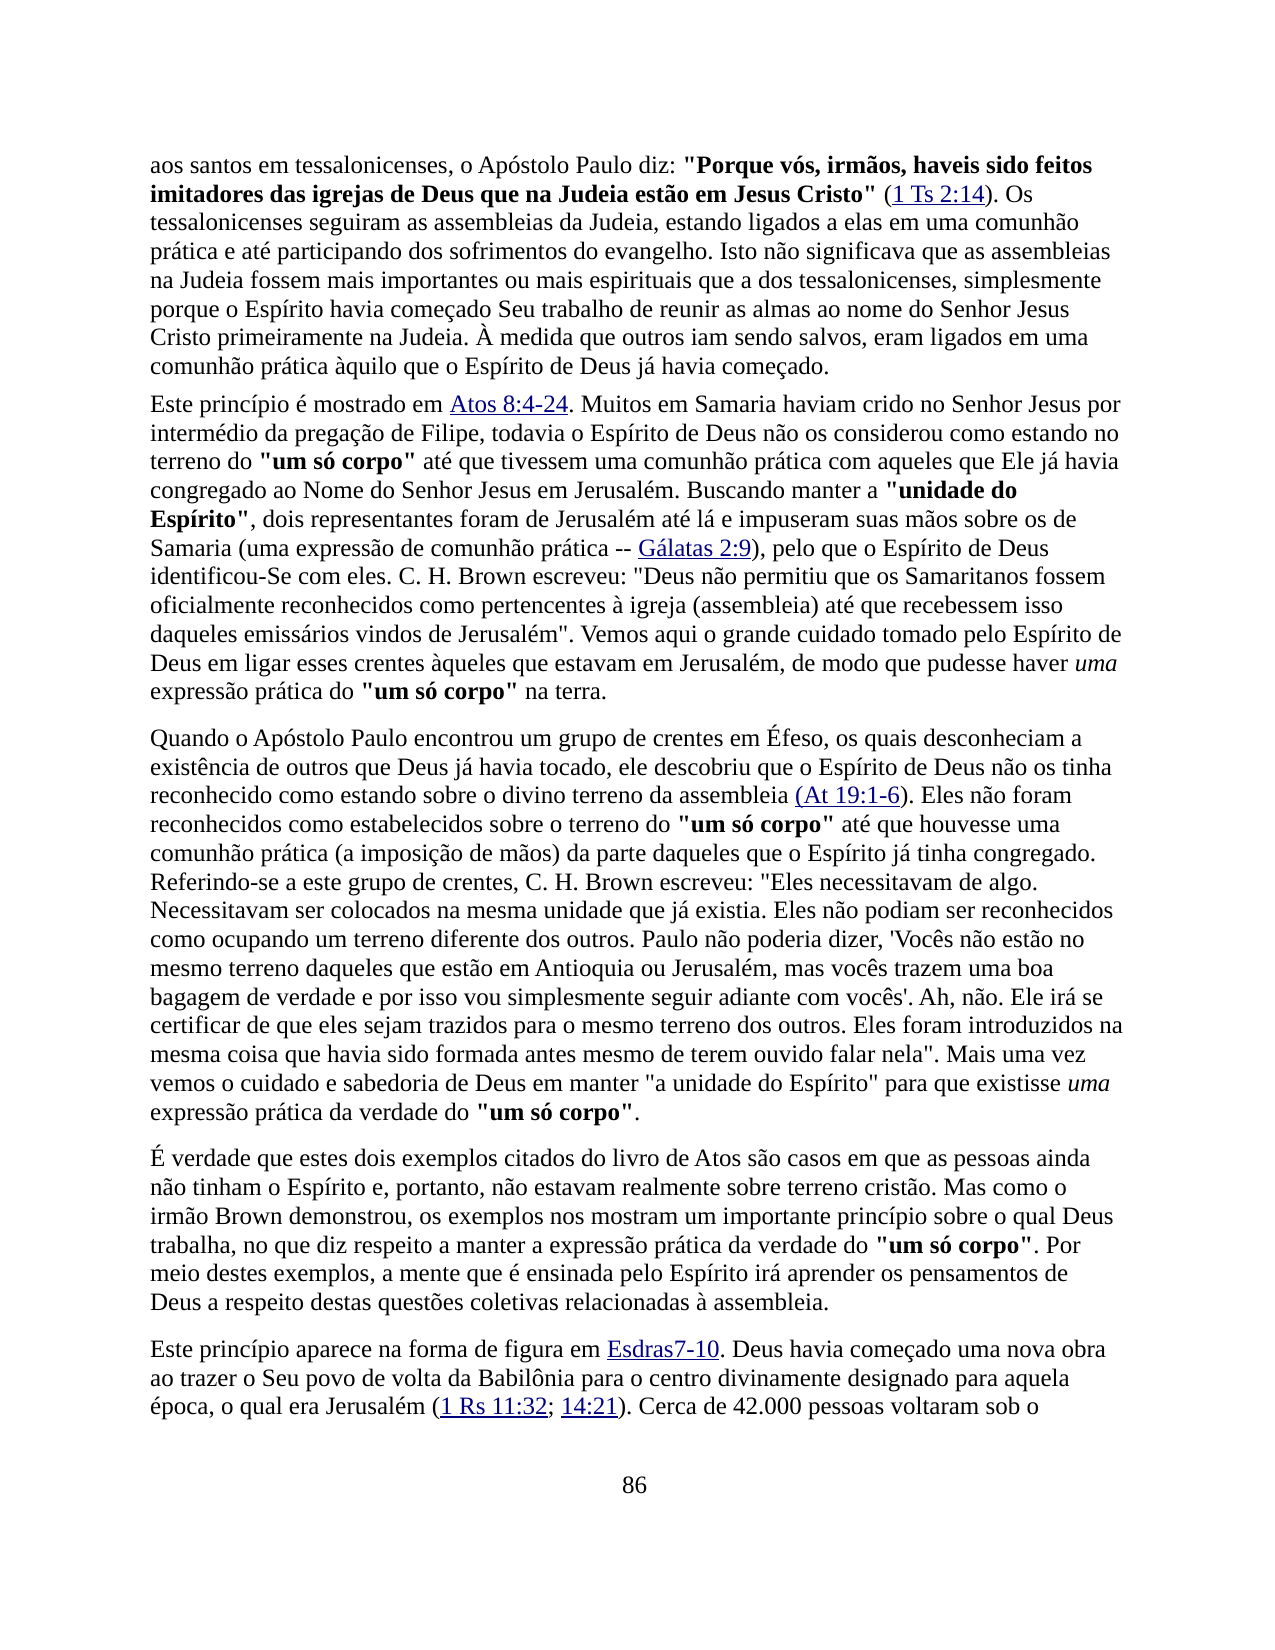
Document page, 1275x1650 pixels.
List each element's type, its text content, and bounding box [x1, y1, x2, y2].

text Quando o Apóstolo Paulo encontrou um grupo de crentes em Éfeso, os quais desconheciam a existência de outros que Deus já havia tocado, ele descobriu que o Espírito de Deus não os tinha reconhecido como estando sobre o divino terreno da assembleia (At 19:1-6). Eles não foram reconhecidos como estabelecidos sobre o terreno do "um só corpo" até que houvesse uma comunhão prática (a imposição de mãos) da parte daqueles que o Espírito já tinha congregado. Referindo-se a este grupo de crentes, C. H. Brown escreveu: "Eles necessitavam de algo. Necessitavam ser colocados na mesma unidade que já existia. Eles não podiam ser reconhecidos como ocupando um terreno diferente dos outros. Paulo não poderia dizer, 'Vocês não estão no mesmo terreno daqueles que estão em Antioquia ou Jerusalém, mas vocês trazem uma boa bagagem de verdade e por isso vou simplesmente seguir adiante com vocês'. Ah, não. Ele irá se certificar de que eles sejam trazidos para o mesmo terreno dos outros. Eles foram introduzidos na mesma coisa que havia sido formada antes mesmo de terem ouvido falar nela". Mais uma vez vemos o cuidado e sabedoria de Deus em manter "a unidade do Espírito" para que existisse uma expressão prática da verdade do "um só corpo". [150, 723, 1125, 1126]
text aos santos em tessalonicenses, o Apóstolo Paulo diz: "Porque vós, irmãos, haveis sido feitos imitadores das igrejas de Deus que na Judeia estão em Jesus Cristo" (1 Ts 2:14). Os tessalonicenses seguiram as assembleias da Judeia, estando ligados a elas em uma comunhão prática e até participando dos sofrimentos do evangelho. Isto não significava que as assembleias na Judeia fossem mais importantes ou mais espirituais que a dos tessalonicenses, simplesmente porque o Espírito havia começado Seu trabalho de reunir as almas ao nome do Senhor Jesus Cristo primeiramente na Judeia. À medida que outros iam sendo salvos, eram ligados em uma comunhão prática àquilo que o Espírito de Deus já havia começado. [150, 150, 1125, 380]
text Este princípio aparece na forma de figura em Esdras7-10. Deus havia começado uma nova obra ao trazer o Seu povo de volta da Babilônia para o centro divinamente designado para aquela época, o qual era Jerusalém (1 Rs 11:32; 14:21). Cerca de 42.000 pessoas voltaram sob o [150, 1334, 1125, 1420]
text É verdade que estes dois exemplos citados do livro de Atos são casos em que as pessoas ainda não tinham o Espírito e, portanto, não estavam realmente sobre terreno cristão. Mas como o irmão Brown demonstrou, os exemplos nos mostram um importante princípio sobre o qual Deus trabalha, no que diz respeito a manter a expressão prática da verdade do "um só corpo". Por meio destes exemplos, a mente que é ensinada pelo Espírito irá aprender os pensamentos de Deus a respeito destas questões coletivas relacionadas à assembleia. [150, 1143, 1125, 1316]
text Este princípio é mostrado em Atos 8:4-24. Muitos em Samaria haviam crido no Senhor Jesus por intermédio da pregação de Filipe, todavia o Espírito de Deus não os considerou como estando no terreno do "um só corpo" até que tivessem uma comunhão prática com aqueles que Ele já havia congregado ao Nome do Senhor Jesus em Jerusalém. Buscando manter a "unidade do Espírito", dois representantes foram de Jerusalém até lá e impuseram suas mãos sobre os de Samaria (uma expressão de comunhão prática -- Gálatas 2:9), pelo que o Espírito de Deus identificou-Se com eles. C. H. Brown escreveu: "Deus não permitiu que os Samaritanos fossem oficialmente reconhecidos como pertencentes à igreja (assembleia) até que recebessem isso daqueles emissários vindos de Jerusalém". Vemos aqui o grande cuidado tomado pelo Espírito de Deus em ligar esses crentes àqueles que estavam em Jerusalém, de modo que pudesse haver uma expressão prática do "um só corpo" na terra. [150, 389, 1125, 705]
